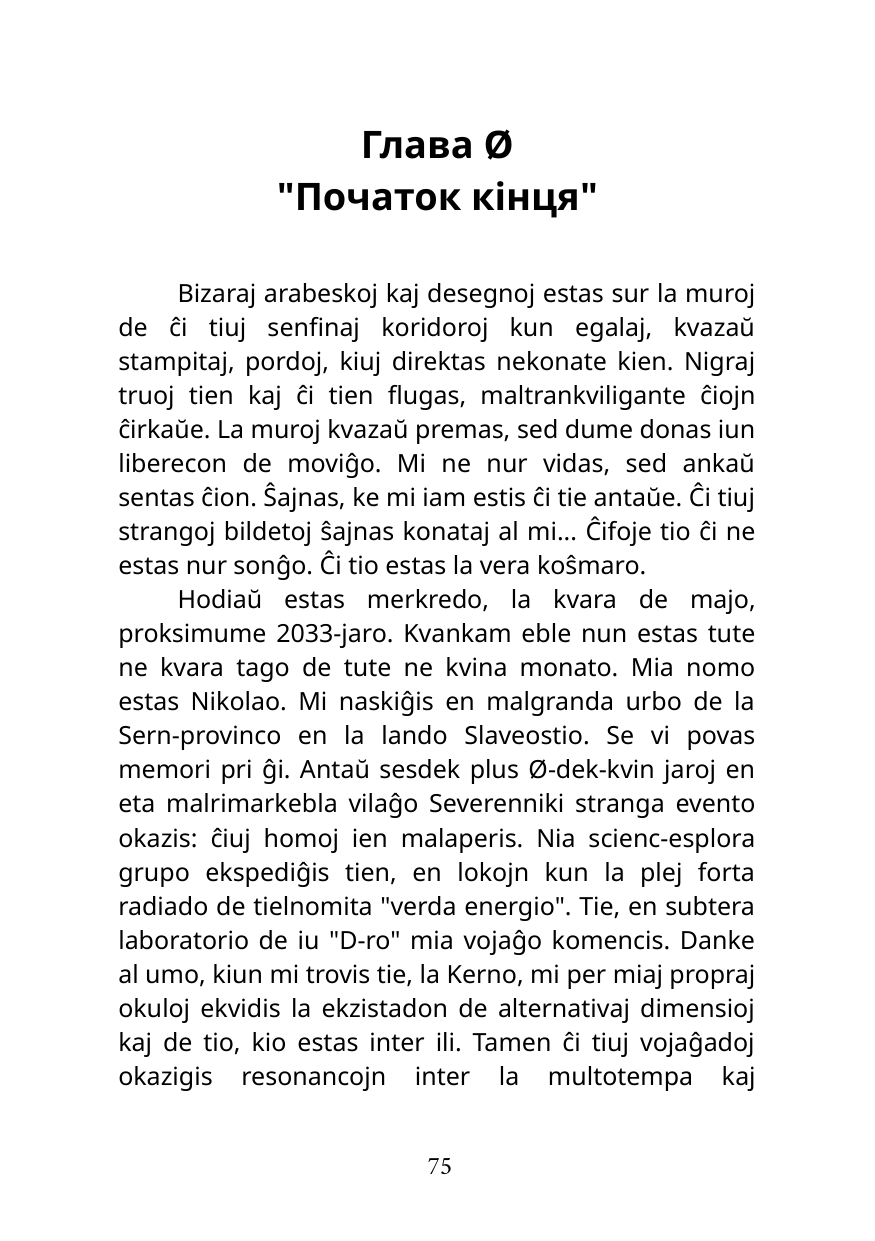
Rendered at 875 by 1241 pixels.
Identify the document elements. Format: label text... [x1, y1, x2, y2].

subtitle Глава Ø "Початок кінця" [118, 118, 756, 221]
text Hodiaŭ estas merkredo, la kvara de majo, proksimume 2033-jaro. Kvankam eble nun estas tute ne kvara tago de tute ne kvina monato. Mia nomo estas Nikolao. Mi naskiĝis en malgranda urbo de la Sern-provinco en la lando Slaveostio. Se vi povas memori pri ĝi. Antaŭ sesdek plus Ø-dek-kvin jaroj en eta malrimarkebla vilaĝo Severenniki stranga evento okazis: ĉiuj homoj ien malaperis. Nia scienc-esplora grupo ekspediĝis tien, en lokojn kun la plej forta radiado de tielnomita "verda energio". Tie, en subtera laboratorio de iu "D-ro" mia vojaĝo komencis. Danke al umo, kiun mi trovis tie, la Kerno, mi per miaj propraj okuloj ekvidis la ekzistadon de alternativaj dimensioj kaj de tio, kio estas inter ili. Tamen ĉi tiuj vojaĝadoj okazigis resonancojn inter la multotempa kaj [118, 582, 756, 1093]
text Bizaraj arabeskoj kaj desegnoj estas sur la muroj de ĉi tiuj senfinaj koridoroj kun egalaj, kvazaŭ stampitaj, pordoj, kiuj direktas nekonate kien. Nigraj truoj tien kaj ĉi tien flugas, maltrankviligante ĉiojn ĉirkaŭe. La muroj kvazaŭ premas, sed dume donas iun liberecon de moviĝo. Mi ne nur vidas, sed ankaŭ sentas ĉion. Ŝajnas, ke mi iam estis ĉi tie antaŭe. Ĉi tiuj strangoj bildetoj ŝajnas konataj al mi... Ĉifoje tio ĉi ne estas nur sonĝo. Ĉi tio estas la vera koŝmaro. [118, 275, 756, 582]
